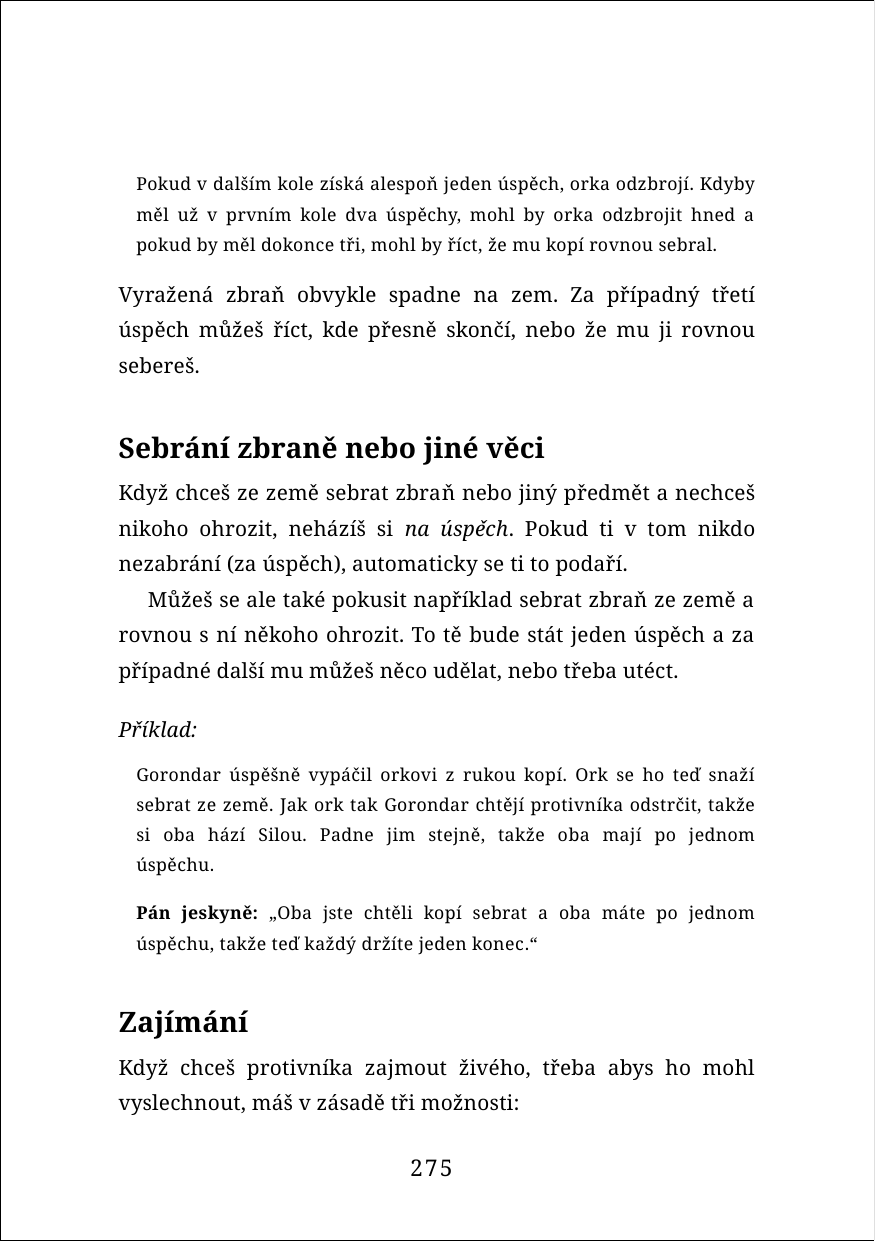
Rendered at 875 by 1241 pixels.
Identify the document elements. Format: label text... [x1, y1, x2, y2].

text Pokud v dalším kole získá alespoň jeden úspěch, orka odzbrojí. Kdyby měl už v prvním kole dva úspěchy, mohl by orka odzbrojit hned a pokud by měl dokonce tři, mohl by říct, že mu kopí rovnou sebral. [136, 172, 756, 256]
text Když chceš protivníka zajmout živého, třeba abys ho mohl vyslechnout, máš v zásadě tři možnosti: [118, 1053, 756, 1117]
text Pán jeskyně: „Oba jste chtěli kopí sebrat a oba máte po jednom úspěchu, takže teď každý držíte jeden konec.“ [136, 901, 756, 955]
text Vyražená zbraň obvykle spadne na zem. Za případný třetí úspěch můžeš říct, kde přesně skončí, nebo že mu ji rovnou sebereš. [118, 280, 756, 379]
text Když chceš ze země sebrat zbraň nebo jiný předmět a nechceš nikoho ohrozit, neházíš si na úspěch. Pokud ti v tom nikdo nezabrání (za úspěch), automaticky se ti to podaří. Můžeš se ale také pokusit například sebrat zbraň ze země a rovnou s ní někoho ohrozit. To tě bude stát jeden úspěch a za případné další mu můžeš něco udělat, nebo třeba utéct. [118, 478, 756, 684]
subtitle Zajímání [118, 1002, 756, 1041]
subtitle Sebrání zbraně nebo jiné věci [118, 428, 756, 466]
text Gorondar úspěšně vypáčil orkovi z rukou kopí. Ork se ho teď snaží sebrat ze země. Jak ork tak Gorondar chtějí protivníka odstrčit, takže si oba hází Silou. Padne jim stejně, takže oba mají po jednom úspěchu. [136, 762, 756, 877]
text Příklad: [118, 715, 756, 743]
